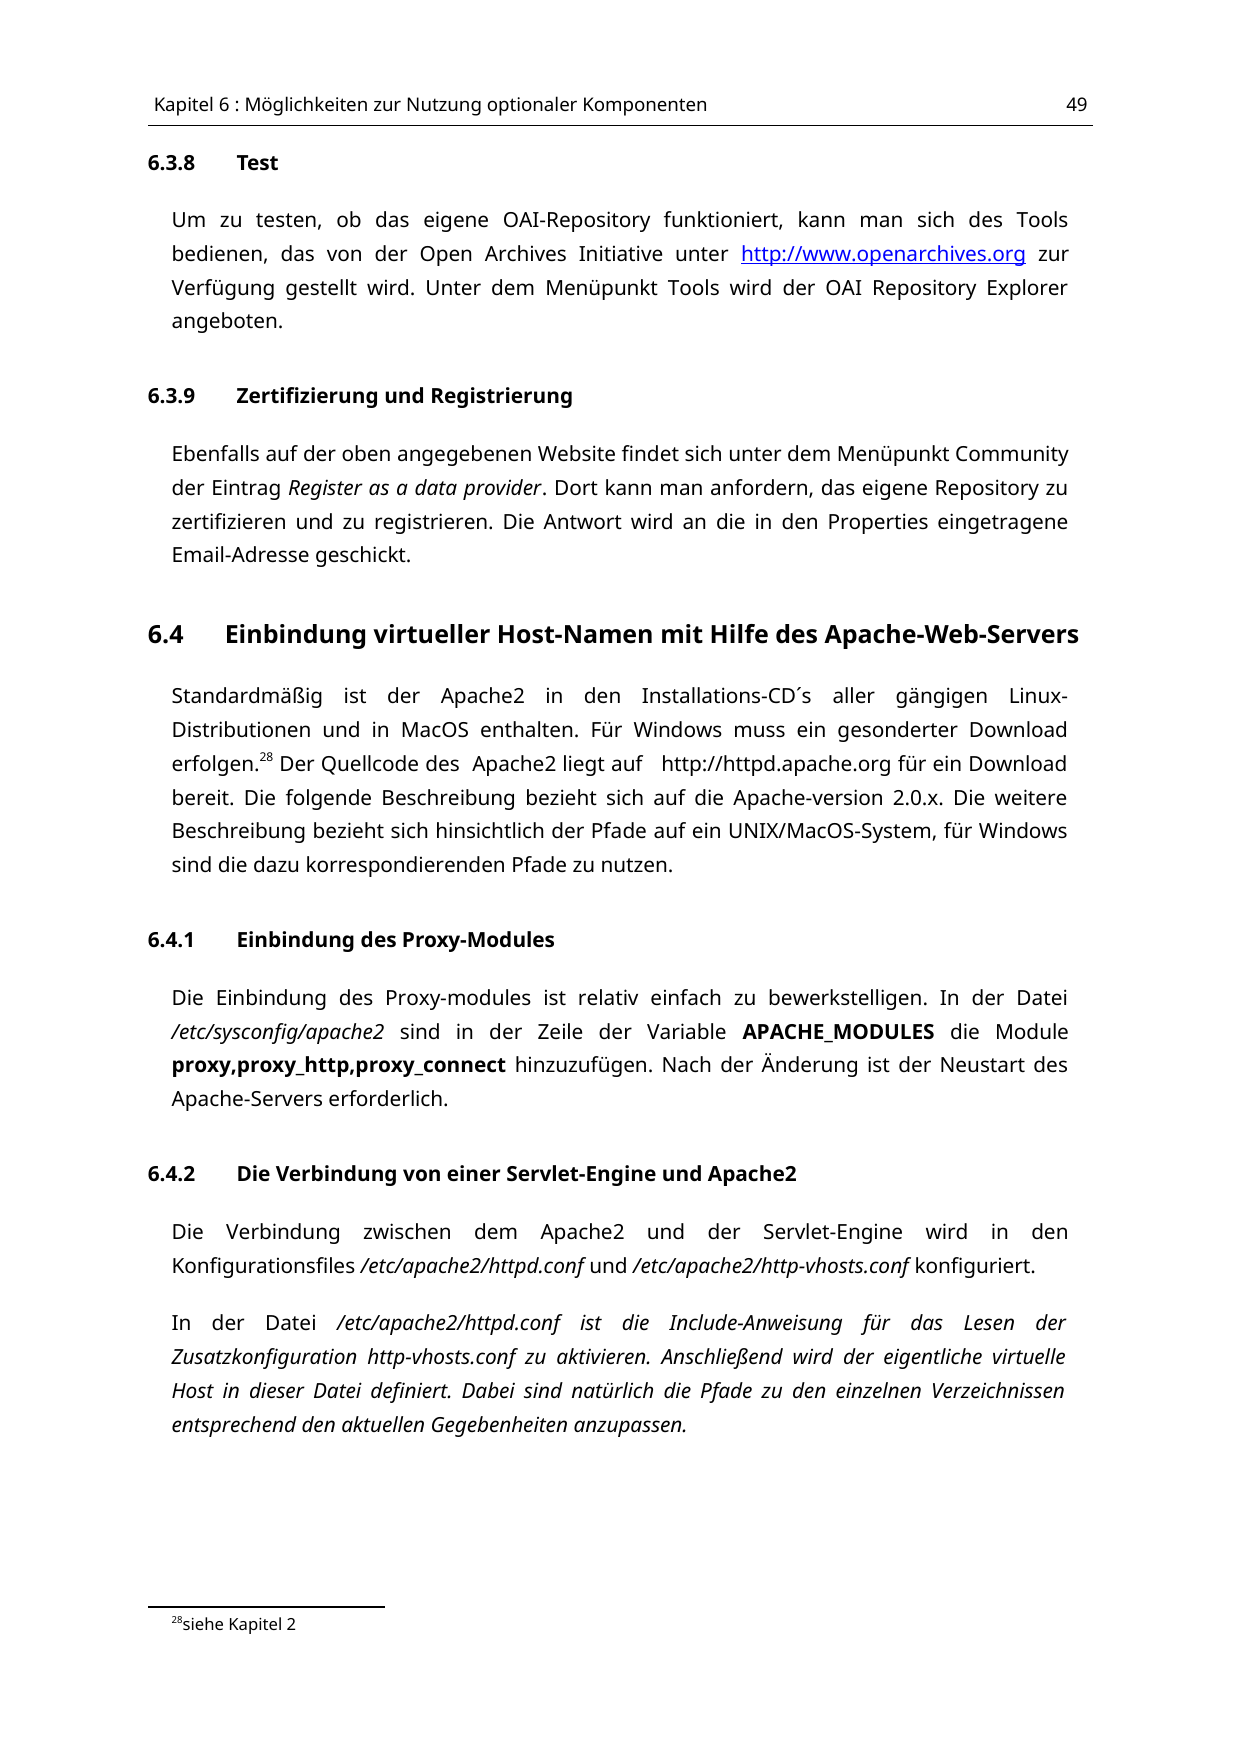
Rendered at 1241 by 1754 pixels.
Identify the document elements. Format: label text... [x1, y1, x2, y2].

text Um zu testen, ob das eigene OAI-Repository funktioniert, kann man sich des Tools bedienen, das von der Open Archives Initiative unter http://www.openarchives.org zur Verfügung gestellt wird. Unter dem Menüpunkt Tools wird der OAI Repository Explorer angeboten. [171, 205, 1069, 335]
text Standardmäßig ist der Apache2 in den Installations-CD´s aller gängigen Linux-Distributionen und in MacOS enthalten. Für Windows muss ein gesonderter Download erfolgen. Der Quellcode des Apache2 liegt auf http://httpd.apache.org für ein Download bereit. Die folgende Beschreibung bezieht sich auf die Apache-version 2.0.x. Die weitere Beschreibung bezieht sich hinsichtlich der Pfade auf ein UNIX/MacOS-System, für Windows sind die dazu korrespondierenden Pfade zu nutzen. [171, 681, 1069, 879]
subtitle Einbindung des Proxy-Modules [148, 926, 1092, 954]
subtitle Zertifizierung und Registrierung [148, 382, 1092, 410]
subtitle Test [148, 148, 1092, 176]
text Die Einbindung des Proxy-modules ist relativ einfach zu bewerkstelligen. In der Datei /etc/sysconfig/apache2 sind in der Zeile der Variable APACHE_MODULES die Module proxy,proxy_http,proxy_connect hinzuzufügen. Nach der Änderung ist der Neustart des Apache-Servers erforderlich. [171, 983, 1069, 1113]
text In der Datei /etc/apache2/httpd.conf ist die Include-Anweisung für das Lesen der Zusatzkonfiguration http-vhosts.conf zu aktivieren. Anschließend wird der eigentliche virtuelle Host in dieser Datei definiert. Dabei sind natürlich die Pfade zu den einzelnen Verzeichnissen entsprechend den aktuellen Gegebenheiten anzupassen. [171, 1308, 1069, 1438]
text Die Verbindung zwischen dem Apache2 und der Servlet-Engine wird in den Konfigurationsfiles /etc/apache2/httpd.conf und /etc/apache2/http-vhosts.conf konfiguriert. [171, 1217, 1069, 1279]
text siehe Kapitel 2 [171, 1613, 1069, 1636]
subtitle Einbindung virtueller Host-Namen mit Hilfe des Apache-Web-Servers [148, 617, 1092, 651]
text Ebenfalls auf der oben angegebenen Website findet sich unter dem Menüpunkt Community der Eintrag Register as a data provider. Dort kann man anfordern, das eigene Repository zu zertifizieren und zu registrieren. Die Antwort wird an die in den Properties eingetragene Email-Adresse geschickt. [171, 439, 1069, 569]
subtitle Die Verbindung von einer Servlet-Engine und Apache2 [148, 1159, 1092, 1188]
